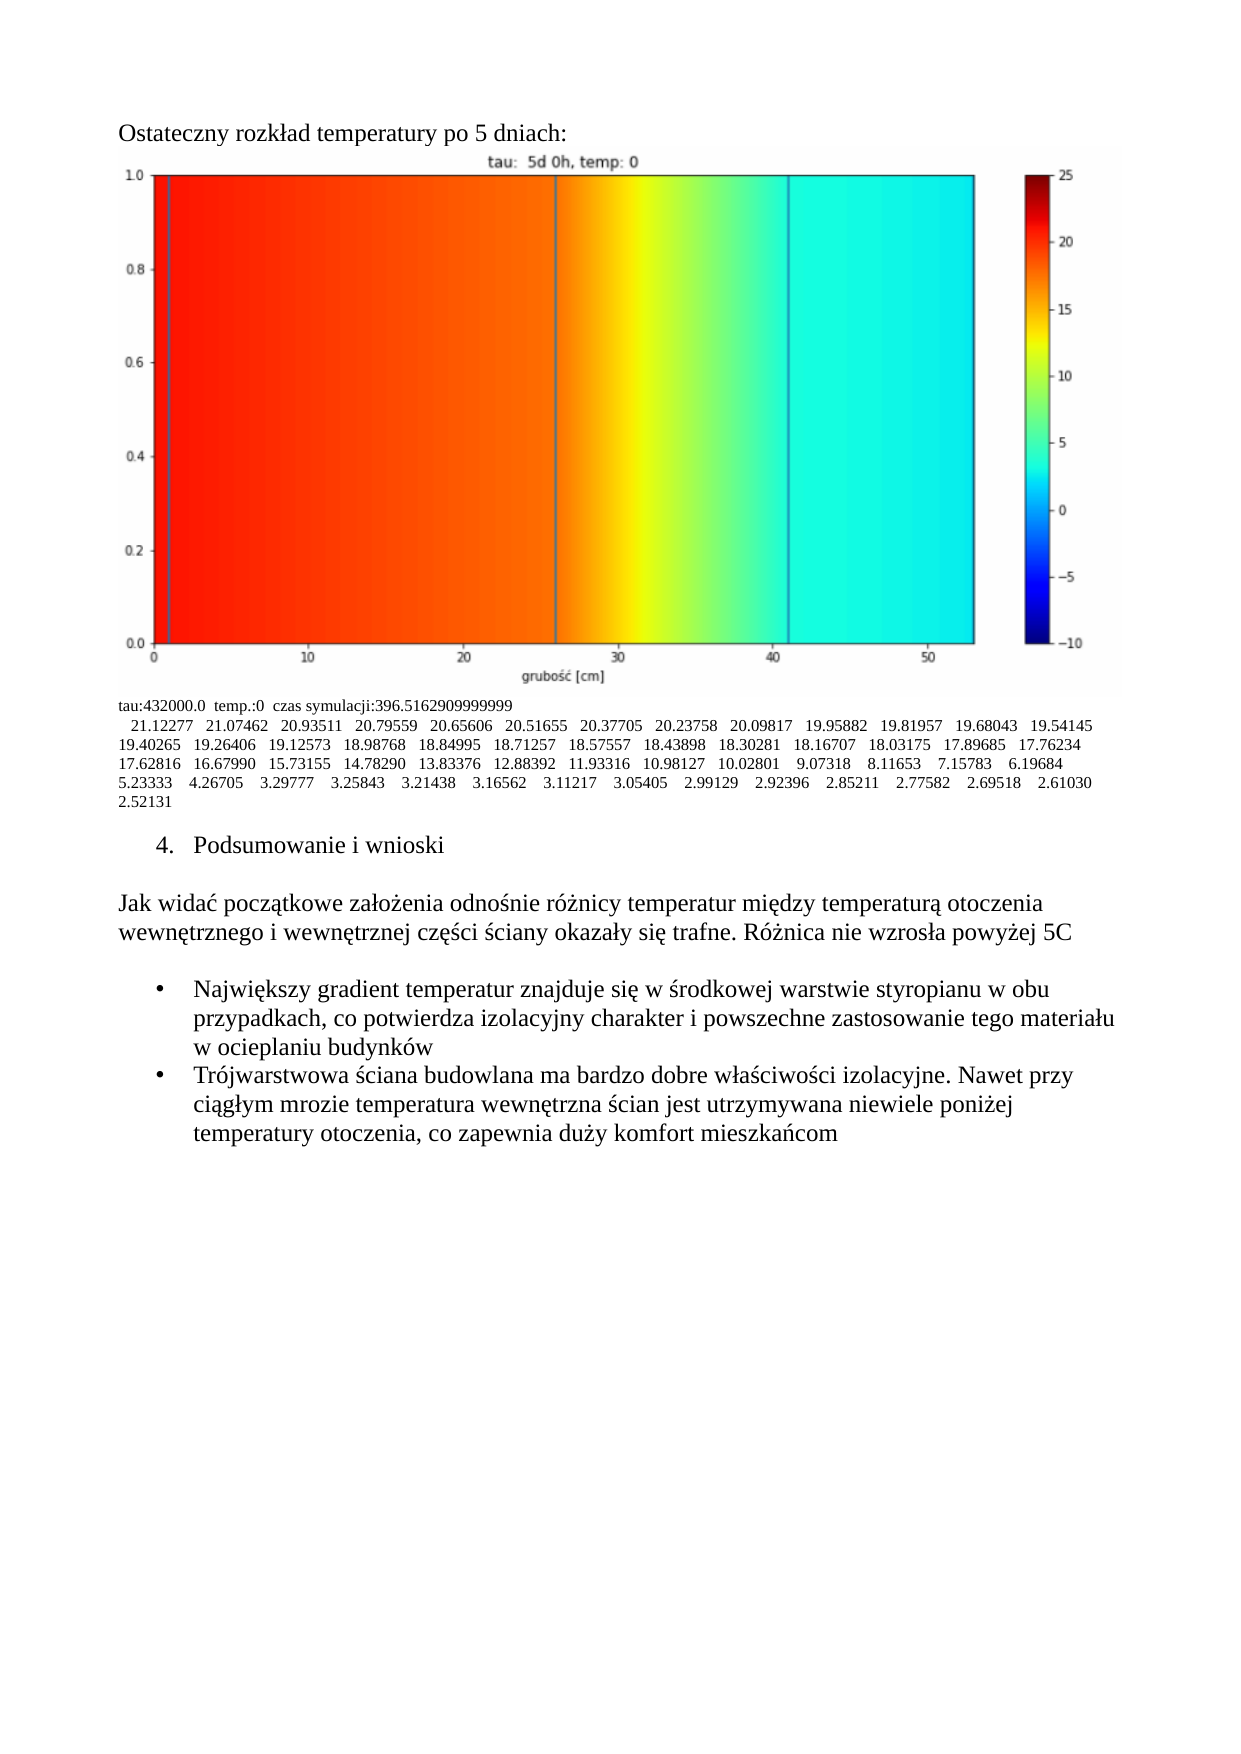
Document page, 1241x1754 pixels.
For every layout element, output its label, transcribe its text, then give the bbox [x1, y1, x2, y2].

list Największy gradient temperatur znajduje się w środkowej warstwie styropianu w obu przypadkach, co potwierdza izolacyjny charakter i powszechne zastosowanie tego materiału w ocieplaniu budynków [156, 974, 1122, 1060]
text 21.12277 21.07462 20.93511 20.79559 20.65606 20.51655 20.37705 20.23758 20.09817 19.95882 19.81957 19.68043 19.54145 19.40265 19.26406 19.12573 18.98768 18.84995 18.71257 18.57557 18.43898 18.30281 18.16707 18.03175 17.89685 17.76234 17.62816 16.67990 15.73155 14.78290 13.83376 12.88392 11.93316 10.98127 10.02801 9.07318 8.11653 7.15783 6.19684 5.23333 4.26705 3.29777 3.25843 3.21438 3.16562 3.11217 3.05405 2.99129 2.92396 2.85211 2.77582 2.69518 2.61030 2.52131 [118, 715, 1122, 811]
picture [118, 146, 1123, 697]
text Ostateczny rozkład temperatury po 5 dniach: [118, 118, 1122, 146]
text Jak widać początkowe założenia odnośnie różnicy temperatur między temperaturą otoczenia wewnętrznego i wewnętrznej części ściany okazały się trafne. Różnica nie wzrosła powyżej 5C [118, 888, 1122, 945]
list Podsumowanie i wnioski [156, 830, 1122, 859]
list Trójwarstwowa ściana budowlana ma bardzo dobre właściwości izolacyjne. Nawet przy ciągłym mrozie temperatura wewnętrzna ścian jest utrzymywana niewiele poniżej temperatury otoczenia, co zapewnia duży komfort mieszkańcom [156, 1060, 1122, 1147]
text tau:432000.0 temp.:0 czas symulacji:396.5162909999999 [118, 697, 1122, 715]
